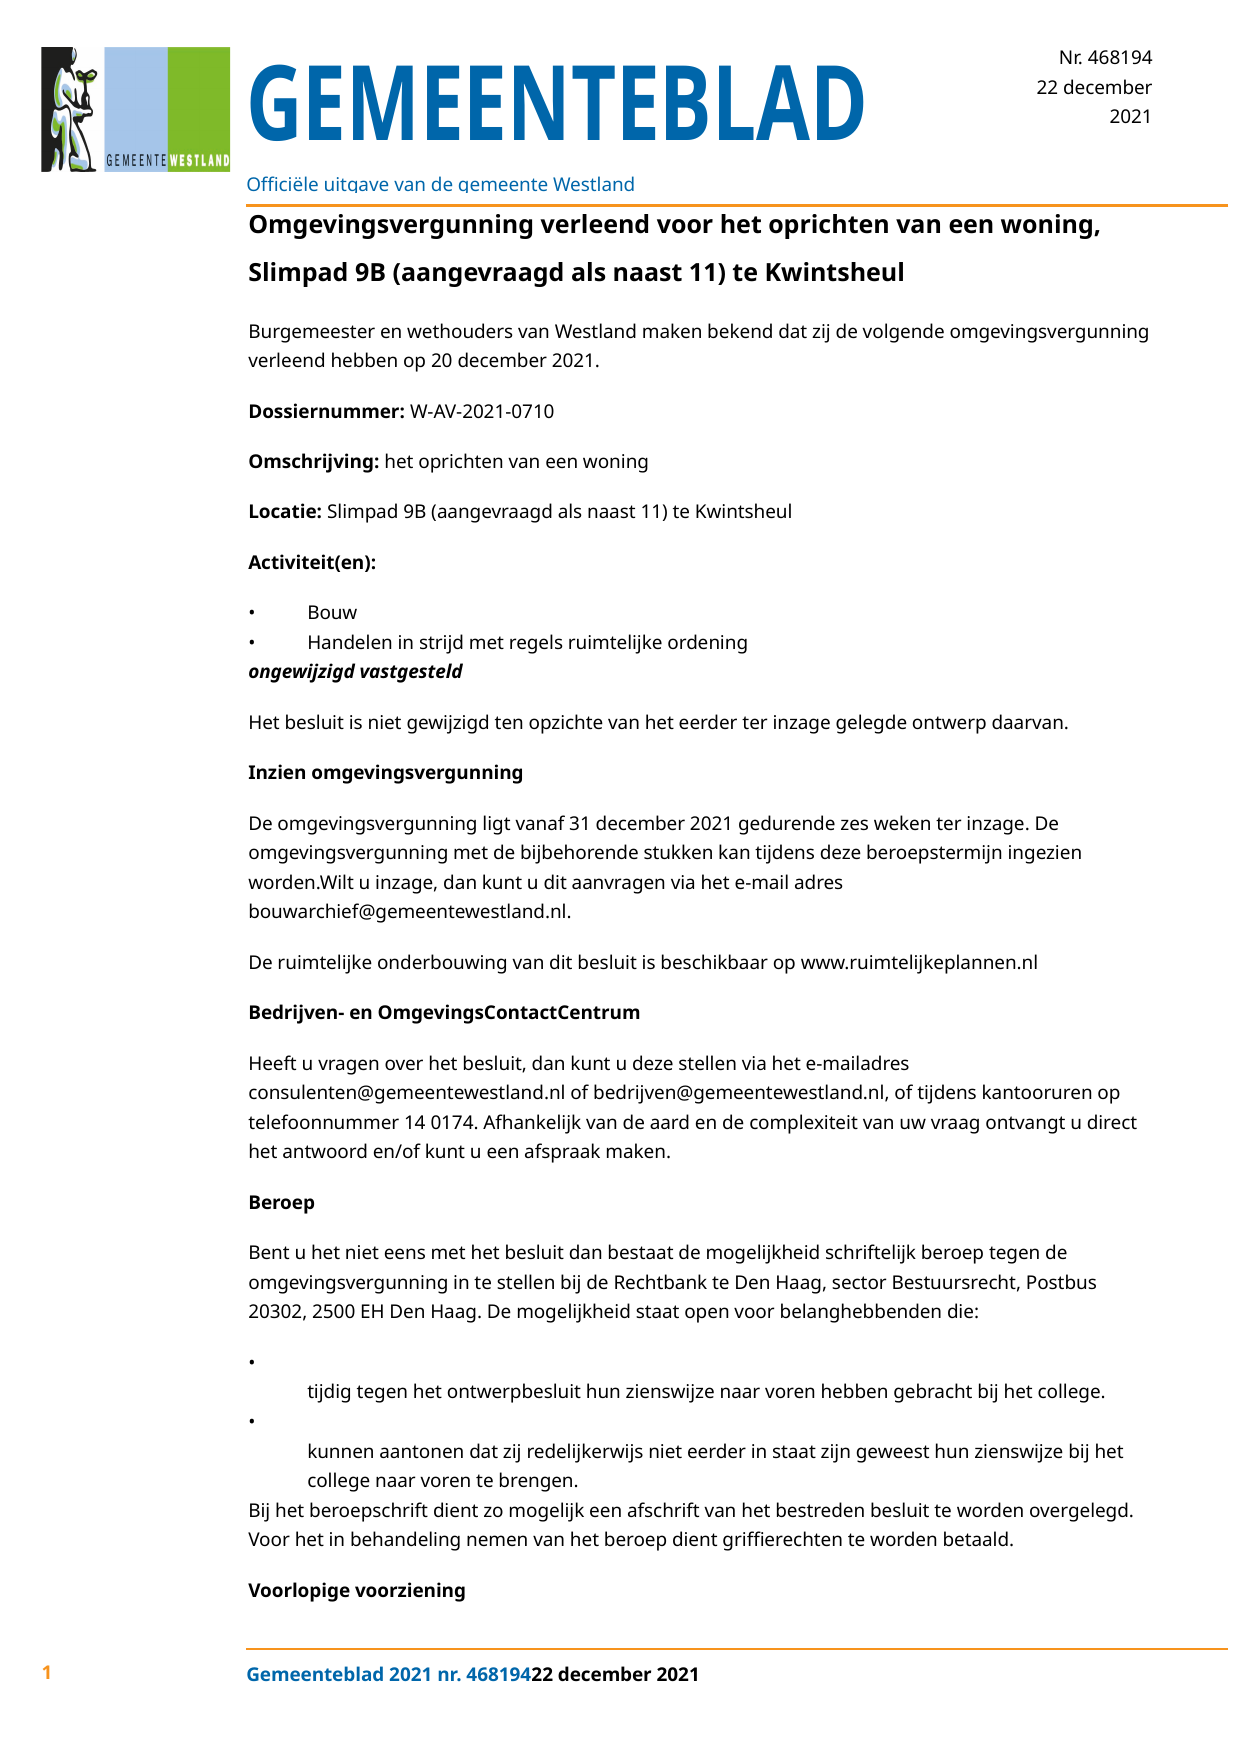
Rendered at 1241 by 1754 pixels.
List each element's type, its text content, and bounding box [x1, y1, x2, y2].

text Omschrijving: het oprichten van een woning [248, 448, 1152, 474]
list Handelen in strijd met regels ruimtelijke ordening [248, 629, 1152, 655]
text Het besluit is niet gewijzigd ten opzichte van het eerder ter inzage gelegde ontwerp daarvan. [248, 709, 1152, 735]
text Activiteit(en): [248, 549, 1152, 575]
text Beroep [248, 1189, 1152, 1215]
text Inzien omgevingsvergunning [248, 759, 1152, 785]
text Burgemeester en wethouders van Westland maken bekend dat zij de volgende omgevingsvergunning verleend hebben op 20 december 2021. [248, 318, 1152, 373]
text Heeft u vragen over het besluit, dan kunt u deze stellen via het e-mailadres consulenten@gemeentewestland.nl of bedrijven@gemeentewestland.nl, of tijdens kantooruren op telefoonnummer 14 0174. Afhankelijk van de aard en de complexiteit van uw vraag ontvangt u direct het antwoord en/of kunt u een afspraak maken. [248, 1050, 1152, 1164]
list Bouw [248, 599, 1152, 625]
list tijdig tegen het ontwerpbesluit hun zienswijze naar voren hebben gebracht bij het college. [248, 1379, 1152, 1404]
text Voorlopige voorziening [248, 1577, 1152, 1603]
text De ruimtelijke onderbouwing van dit besluit is beschikbaar op www.ruimtelijkeplannen.nl [248, 949, 1152, 975]
text Bedrijven- en OmgevingsContactCentrum [248, 999, 1152, 1025]
text Bent u het niet eens met het besluit dan bestaat de mogelijkheid schriftelijk beroep tegen de omgevingsvergunning in te stellen bij de Rechtbank te Den Haag, sector Bestuursrecht, Postbus 20302, 2500 EH Den Haag. De mogelijkheid staat open voor belanghebbenden die: [248, 1239, 1152, 1324]
text De omgevingsvergunning ligt vanaf 31 december 2021 gedurende zes weken ter inzage. De omgevingsvergunning met de bijbehorende stukken kan tijdens deze beroepstermijn ingezien worden.Wilt u inzage, dan kunt u dit aanvragen via het e-mail adres bouwarchief@gemeentewestland.nl. [248, 810, 1152, 924]
picture [41, 47, 231, 172]
text Locatie: Slimpad 9B (aangevraagd als naast 11) te Kwintsheul [248, 499, 1152, 524]
text Bij het beroepschrift dient zo mogelijk een afschrift van het bestreden besluit te worden overgelegd. Voor het in behandeling nemen van het beroep dient griffierechten te worden betaald. [248, 1497, 1152, 1552]
text ongewijzigd vastgesteld [248, 659, 1152, 684]
text Omgevingsvergunning verleend voor het oprichten van een woning, Slimpad 9B (aangevraagd als naast 11) te Kwintsheul [248, 207, 1152, 288]
list kunnen aantonen dat zij redelijkerwijs niet eerder in staat zijn geweest hun zienswijze bij het college naar voren te brengen. [248, 1438, 1152, 1493]
text Dossiernummer: W-AV-2021-0710 [248, 398, 1152, 424]
